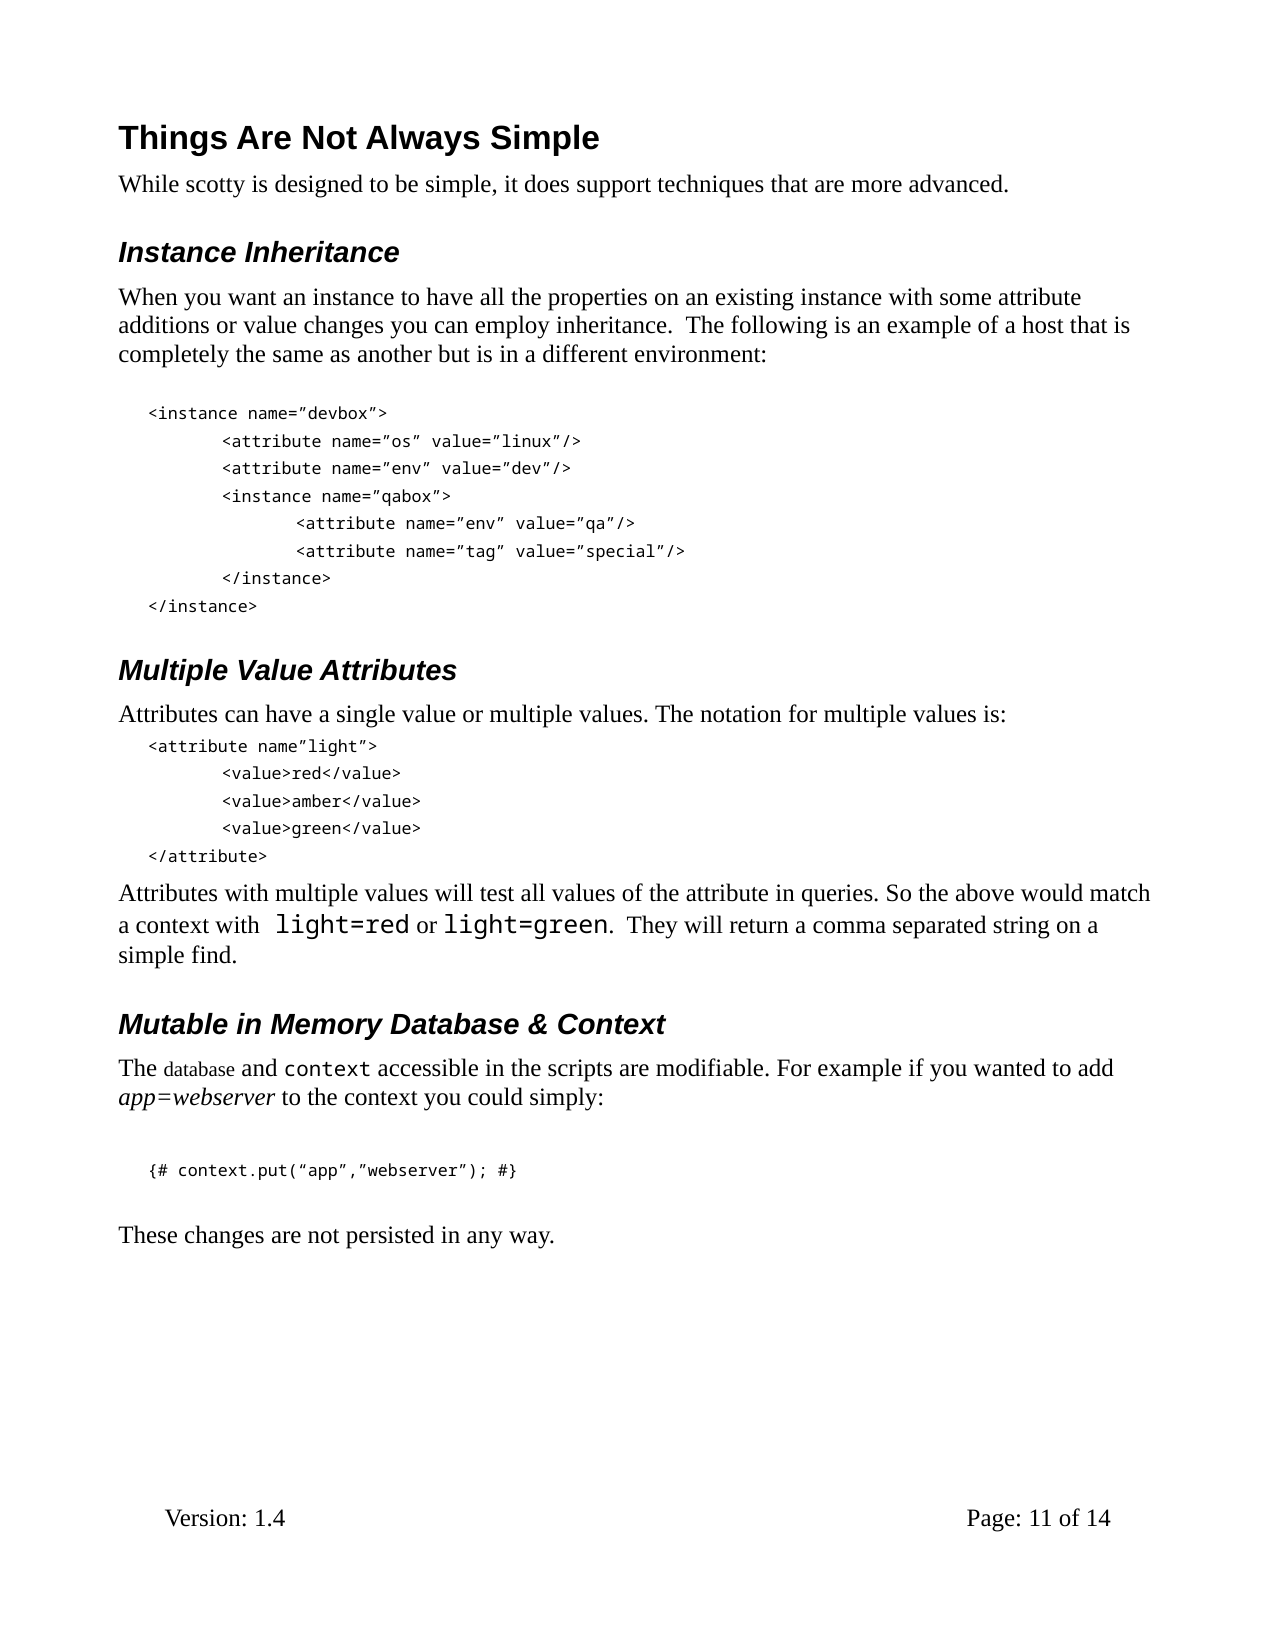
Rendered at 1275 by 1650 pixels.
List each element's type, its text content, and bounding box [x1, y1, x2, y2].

text While scotty is designed to be simple, it does support techniques that are more advanced. [118, 169, 1157, 198]
subtitle Mutable in Memory Database & Context [118, 1007, 1157, 1040]
text </attribute> [148, 850, 1157, 865]
text <attribute name=”tag” value=”special”/> [148, 545, 1157, 560]
text Attributes with multiple values will test all values of the attribute in queries. So the above would match a context with light=red or light=green. They will return a comma separated string on a simple find. [118, 878, 1157, 969]
text <value>amber</value> [148, 795, 1157, 810]
subtitle Instance Inheritance [118, 236, 1157, 269]
text <attribute name”light”> [148, 740, 1157, 755]
text The database and context accessible in the scripts are modifiable. For example if you wanted to add app=webserver to the context you could simply: [118, 1053, 1157, 1111]
subtitle Multiple Value Attributes [118, 653, 1157, 686]
text </instance> [148, 573, 1157, 588]
text Attributes can have a single value or multiple values. The notation for multiple values is: [118, 699, 1157, 728]
text <attribute name=”env” value=”dev”/> [148, 463, 1157, 478]
text </instance> [148, 600, 1157, 615]
text <attribute name=”os” value=”linux”/> [148, 435, 1157, 450]
text <value>green</value> [148, 823, 1157, 838]
text <instance name=”devbox”> [148, 408, 1157, 423]
text <attribute name=”env” value=”qa”/> [148, 518, 1157, 533]
text <value>red</value> [148, 768, 1157, 783]
subtitle Things Are Not Always Simple [118, 118, 1157, 157]
text {# context.put(“app”,”webserver”); #} [148, 1165, 1157, 1180]
text <instance name=”qabox”> [148, 490, 1157, 505]
text These changes are not persisted in any way. [118, 1220, 1157, 1248]
text When you want an instance to have all the properties on an existing instance with some attribute additions or value changes you can employ inheritance. The following is an example of a host that is completely the same as another but is in a different environment: [118, 282, 1157, 368]
